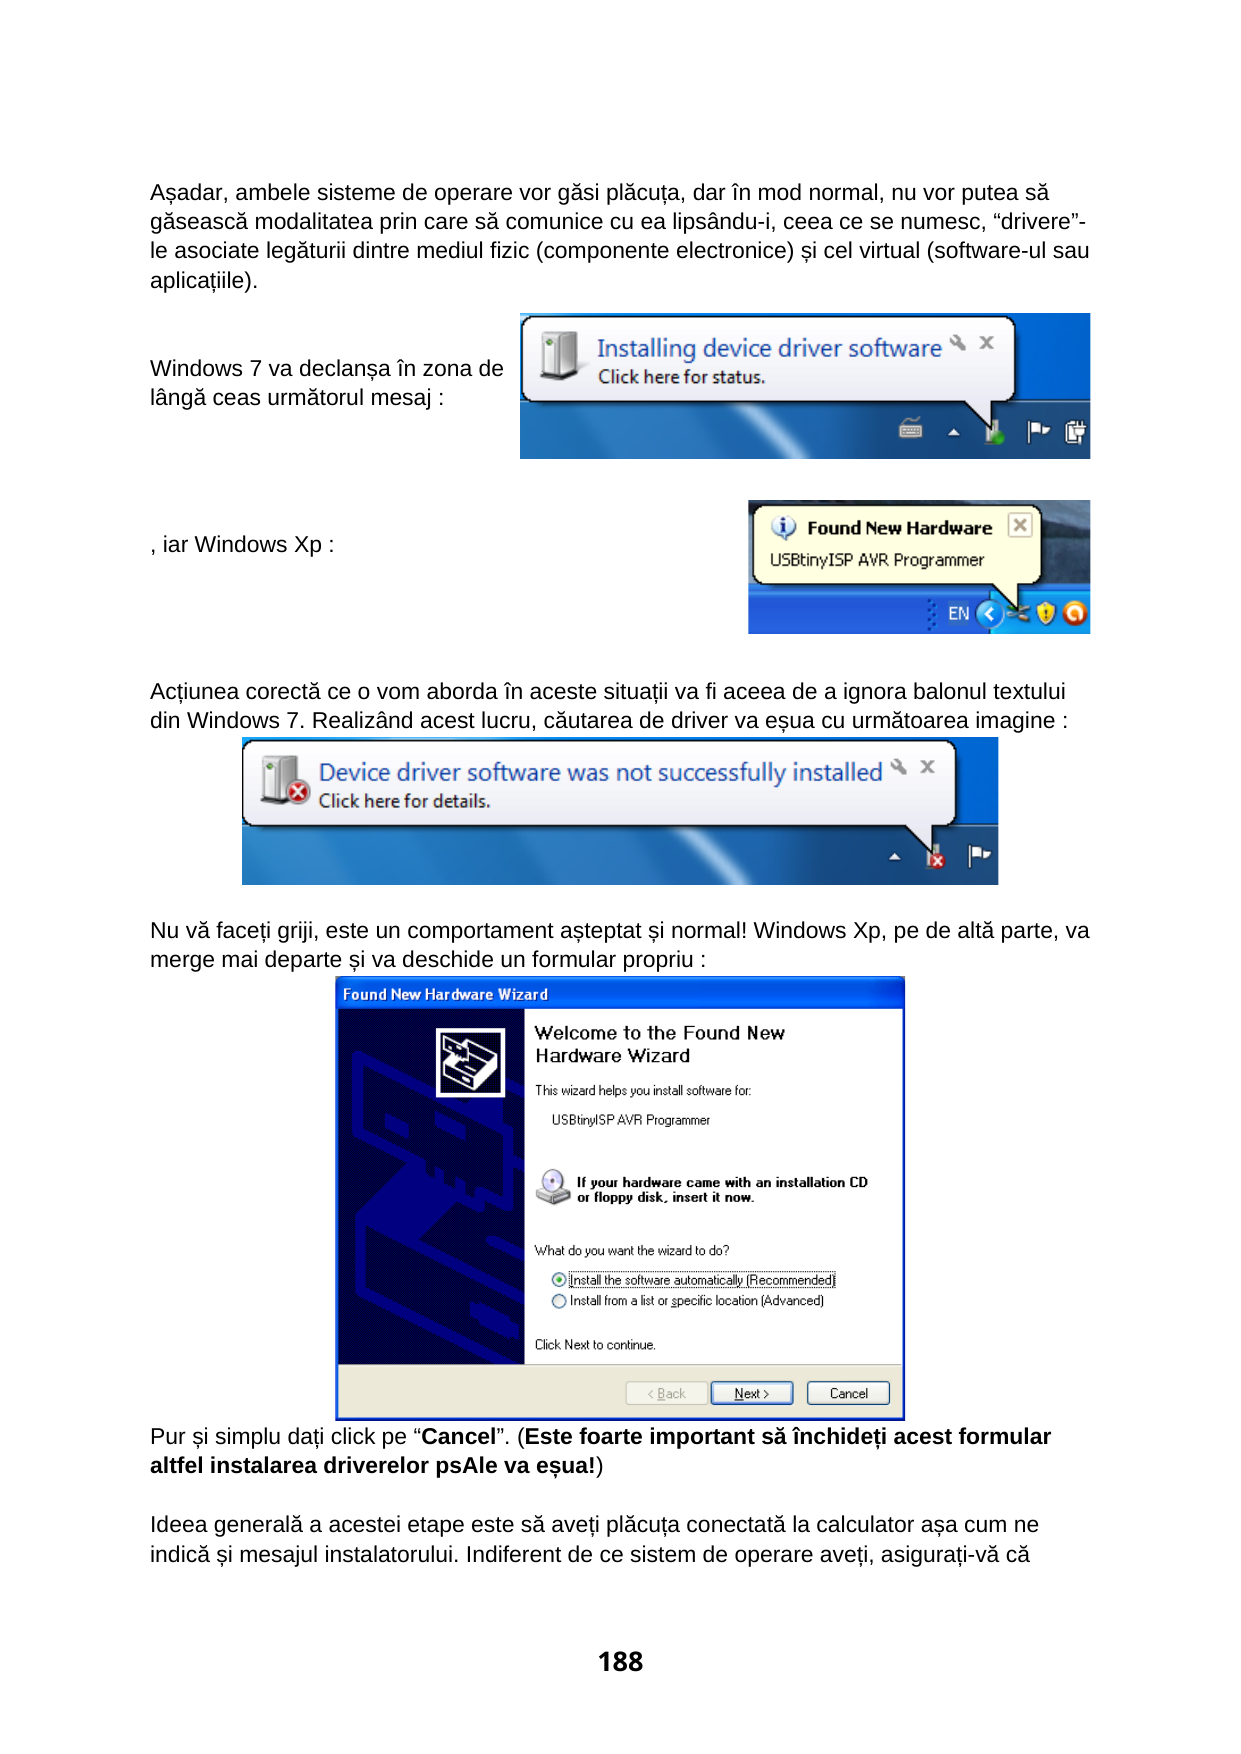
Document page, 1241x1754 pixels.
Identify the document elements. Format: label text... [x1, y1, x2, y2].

subtitle Nu vă faceți griji, este un comportament așteptat și normal! Windows Xp, pe de altă parte, va merge mai departe și va deschide un formular propriu : [150, 917, 1091, 972]
picture [242, 737, 999, 885]
subtitle Windows 7 va declanșa în zona de lângă ceas următorul mesaj : [150, 356, 520, 411]
picture [748, 500, 1091, 634]
subtitle Ideea generală a acestei etape este să aveți plăcuța conectată la calculator așa cum ne indică și mesajul instalatorului. Indiferent de ce sistem de operare aveți, asigurați-vă că [150, 1512, 1091, 1567]
subtitle Acțiunea corectă ce o vom aborda în aceste situații va fi aceea de a ignora balonul textului din Windows 7. Realizând acest lucru, căutarea de driver va eșua cu următoarea imagine : [150, 679, 1091, 734]
picture [520, 313, 1091, 459]
subtitle Așadar, ambele sisteme de operare vor găsi plăcuța, dar în mod normal, nu vor putea să găsească modalitatea prin care să comunice cu ea lipsându-i, ceea ce se numesc, “drivere”-le asociate legăturii dintre mediul fizic (componente electronice) și cel virtual (software-ul sau aplicațiile). [150, 179, 1091, 293]
subtitle , iar Windows Xp : [150, 532, 748, 557]
picture [335, 976, 905, 1421]
subtitle Pur și simplu dați click pe “Cancel”. (Este foarte important să închideți acest formular altfel instalarea driverelor psAle va eșua!) [150, 1421, 1091, 1479]
